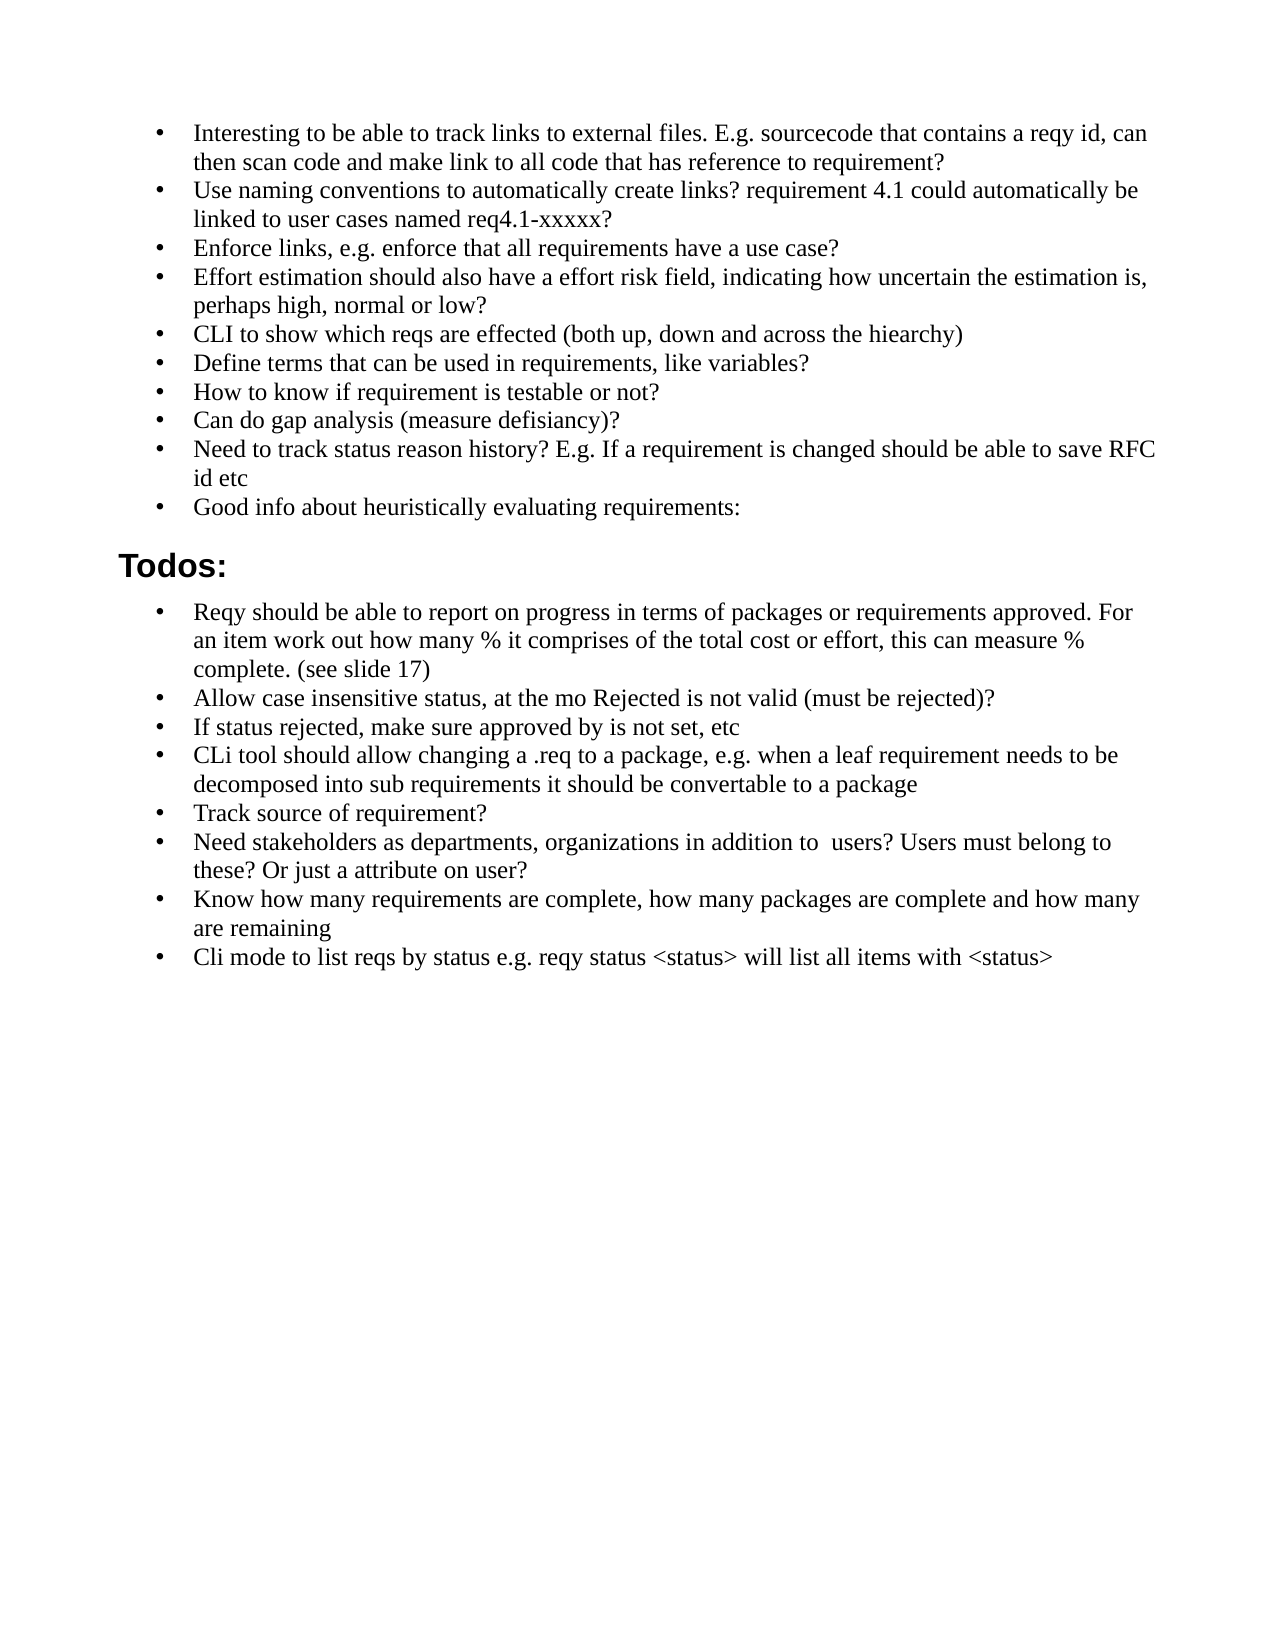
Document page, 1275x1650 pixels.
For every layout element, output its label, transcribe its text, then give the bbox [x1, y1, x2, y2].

list Can do gap analysis (measure defisiancy)? [156, 406, 1157, 434]
list Need stakeholders as departments, organizations in addition to users? Users must belong to these? Or just a attribute on user? [156, 827, 1157, 884]
subtitle Todos: [118, 546, 1157, 584]
list Use naming conventions to automatically create links? requirement 4.1 could automatically be linked to user cases named req4.1-xxxxx? [156, 176, 1157, 233]
list Need to track status reason history? E.g. If a requirement is changed should be able to save RFC id etc [156, 434, 1157, 492]
list If status rejected, make sure approved by is not set, etc [156, 712, 1157, 741]
list CLi tool should allow changing a .req to a package, e.g. when a leaf requirement needs to be decomposed into sub requirements it should be convertable to a package [156, 741, 1157, 798]
list Interesting to be able to track links to external files. E.g. sourcecode that contains a reqy id, can then scan code and make link to all code that has reference to requirement? [156, 118, 1157, 176]
list Effort estimation should also have a effort risk field, indicating how uncertain the estimation is, perhaps high, normal or low? [156, 262, 1157, 319]
list Enforce links, e.g. enforce that all requirements have a use case? [156, 233, 1157, 262]
list CLI to show which reqs are effected (both up, down and across the hiearchy) [156, 319, 1157, 348]
list Track source of requirement? [156, 798, 1157, 827]
list Know how many requirements are complete, how many packages are complete and how many are remaining [156, 884, 1157, 942]
list Reqy should be able to report on progress in terms of packages or requirements approved. For an item work out how many % it comprises of the total cost or effort, this can measure % complete. (see slide 17) [156, 597, 1157, 683]
list Cli mode to list reqs by status e.g. reqy status <status> will list all items with <status> [156, 942, 1157, 971]
list How to know if requirement is testable or not? [156, 377, 1157, 406]
list Good info about heuristically evaluating requirements: [156, 492, 1157, 521]
list Allow case insensitive status, at the mo Rejected is not valid (must be rejected)? [156, 683, 1157, 712]
list Define terms that can be used in requirements, like variables? [156, 348, 1157, 377]
